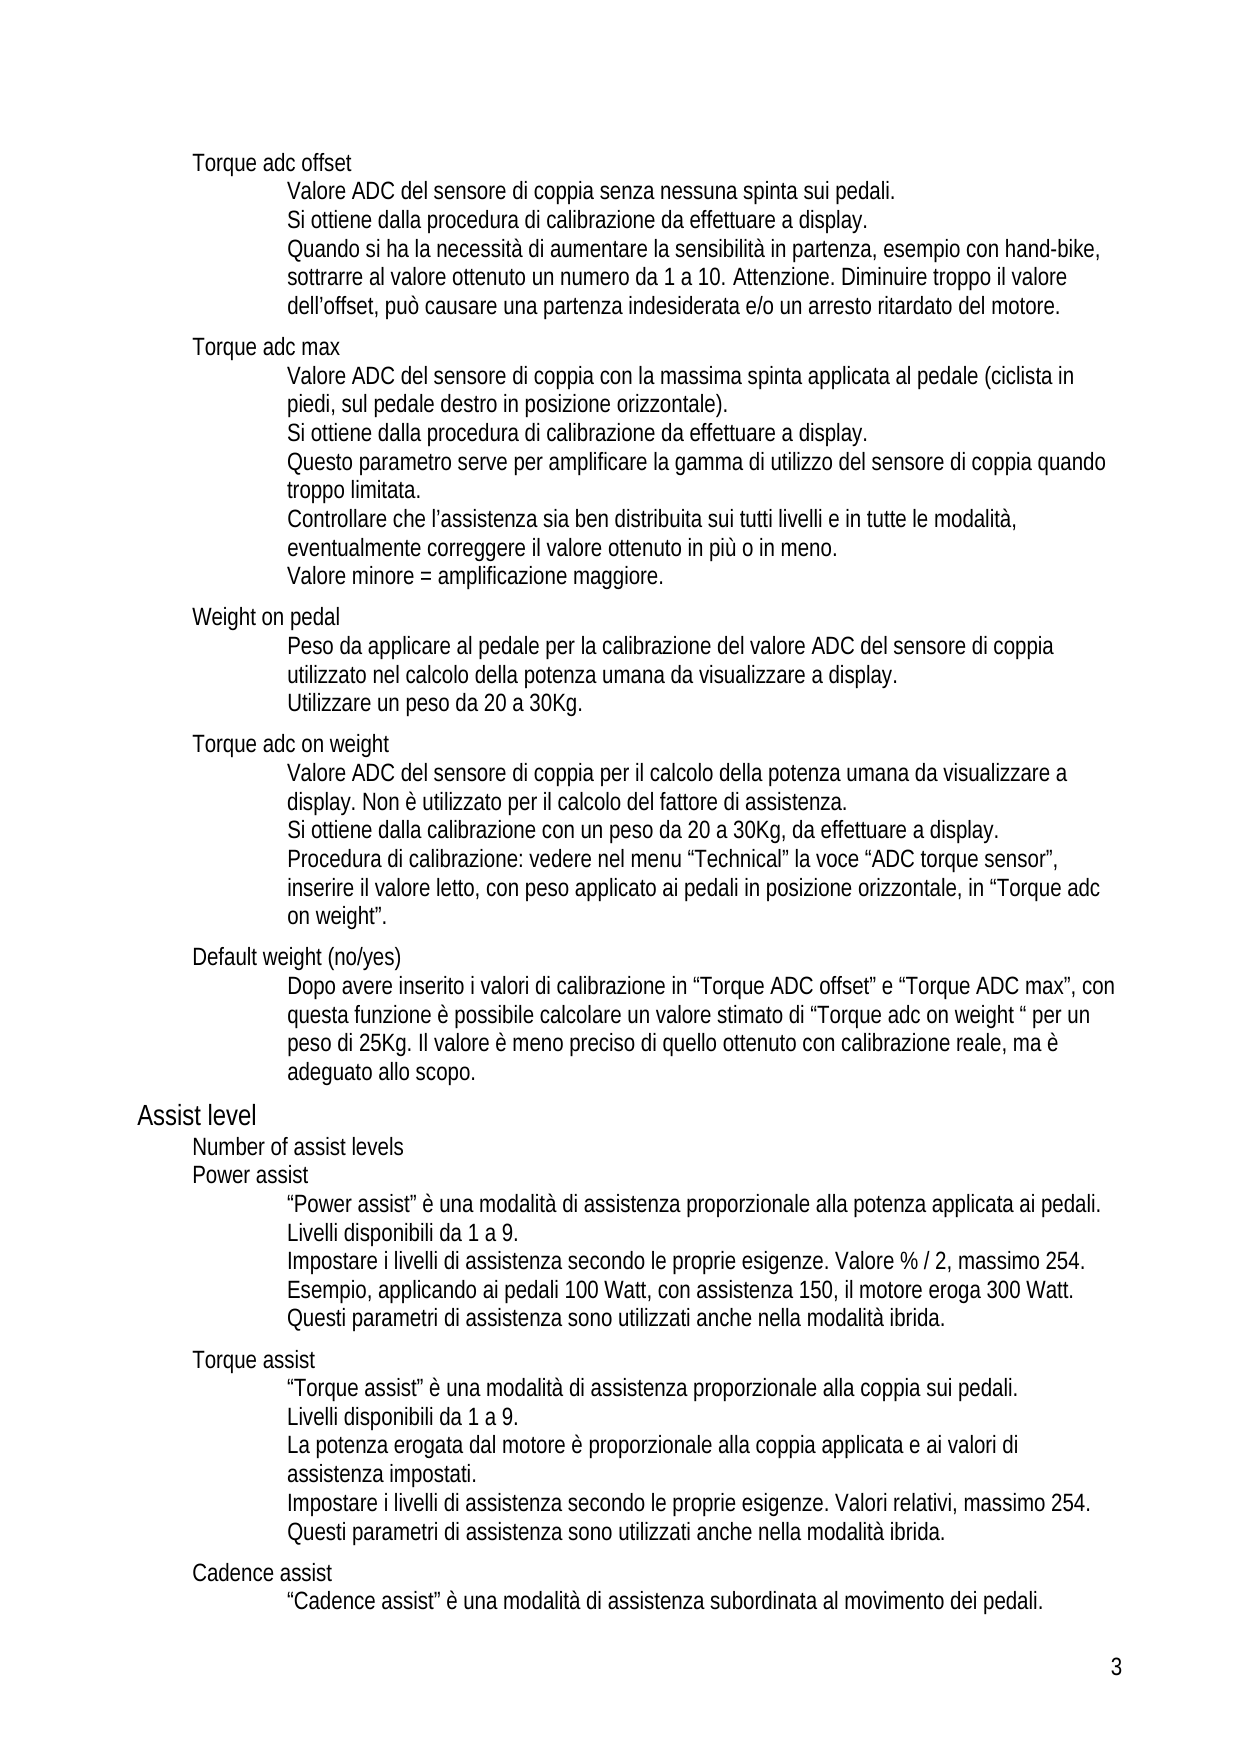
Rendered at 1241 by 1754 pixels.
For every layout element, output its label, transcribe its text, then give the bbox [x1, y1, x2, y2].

text Number of assist levels [137, 1132, 1122, 1160]
subtitle Valore ADC del sensore di coppia senza nessuna spinta sui pedali. [287, 176, 1122, 205]
text “Power assist” è una modalità di assistenza proporzionale alla potenza applicata ai pedali. [287, 1189, 1122, 1217]
text Quando si ha la necessità di aumentare la sensibilità in partenza, esempio con hand-bike, sottrarre al valore ottenuto un numero da 1 a 10. Attenzione. Diminuire troppo il valore dell’offset, può causare una partenza indesiderata e/o un arresto ritardato del motore. [287, 233, 1122, 319]
text Assist level [137, 1098, 1122, 1132]
text Procedura di calibrazione: vedere nel menu “Technical” la voce “ADC torque sensor”, inserire il valore letto, con peso applicato ai pedali in posizione orizzontale, in “Torque adc on weight”. [287, 844, 1122, 930]
text Torque assist [137, 1344, 1122, 1373]
text Livelli disponibili da 1 a 9. [287, 1217, 1122, 1246]
text Questi parametri di assistenza sono utilizzati anche nella modalità ibrida. [287, 1516, 1122, 1545]
text Impostare i livelli di assistenza secondo le proprie esigenze. Valori relativi, massimo 254. [287, 1488, 1122, 1516]
text Esempio, applicando ai pedali 100 Watt, con assistenza 150, il motore eroga 300 Watt. [287, 1275, 1122, 1303]
text Power assist [137, 1160, 1122, 1189]
text Weight on pedal [137, 602, 1122, 631]
text Default weight (no/yes) [118, 942, 1122, 971]
text “Cadence assist” è una modalità di assistenza subordinata al movimento dei pedali. [287, 1586, 1122, 1615]
subtitle Controllare che l’assistenza sia ben distribuita sui tutti livelli e in tutte le modalità, eventualmente correggere il valore ottenuto in più o in meno. [287, 504, 1122, 561]
text La potenza erogata dal motore è proporzionale alla coppia applicata e ai valori di assistenza impostati. [287, 1431, 1122, 1488]
subtitle Valore minore = amplificazione maggiore. [287, 561, 1122, 590]
text Torque adc max [137, 332, 1122, 361]
text Questi parametri di assistenza sono utilizzati anche nella modalità ibrida. [287, 1303, 1122, 1332]
text Torque adc offset [137, 148, 1122, 176]
subtitle Valore ADC del sensore di coppia con la massima spinta applicata al pedale (ciclista in piedi, sul pedale destro in posizione orizzontale). [287, 361, 1122, 418]
text Livelli disponibili da 1 a 9. [287, 1402, 1122, 1431]
text Torque adc on weight [137, 729, 1122, 758]
text Impostare i livelli di assistenza secondo le proprie esigenze. Valore % / 2, massimo 254. [287, 1246, 1122, 1275]
text Peso da applicare al pedale per la calibrazione del valore ADC del sensore di coppia utilizzato nel calcolo della potenza umana da visualizzare a display. [287, 631, 1122, 688]
text Si ottiene dalla calibrazione con un peso da 20 a 30Kg, da effettuare a display. [287, 815, 1122, 844]
text Dopo avere inserito i valori di calibrazione in “Torque ADC offset” e “Torque ADC max”, con questa funzione è possibile calcolare un valore stimato di “Torque adc on weight “ per un peso di 25Kg. Il valore è meno preciso di quello ottenuto con calibrazione reale, ma è adeguato allo scopo. [287, 971, 1122, 1086]
text Valore ADC del sensore di coppia per il calcolo della potenza umana da visualizzare a display. Non è utilizzato per il calcolo del fattore di assistenza. [287, 758, 1122, 815]
text Si ottiene dalla procedura di calibrazione da effettuare a display. [287, 205, 1122, 233]
text Cadence assist [137, 1558, 1122, 1586]
subtitle Questo parametro serve per amplificare la gamma di utilizzo del sensore di coppia quando troppo limitata. [287, 447, 1122, 504]
text Si ottiene dalla procedura di calibrazione da effettuare a display. [287, 418, 1122, 447]
text “Torque assist” è una modalità di assistenza proporzionale alla coppia sui pedali. [287, 1373, 1122, 1402]
text Utilizzare un peso da 20 a 30Kg. [287, 688, 1122, 717]
